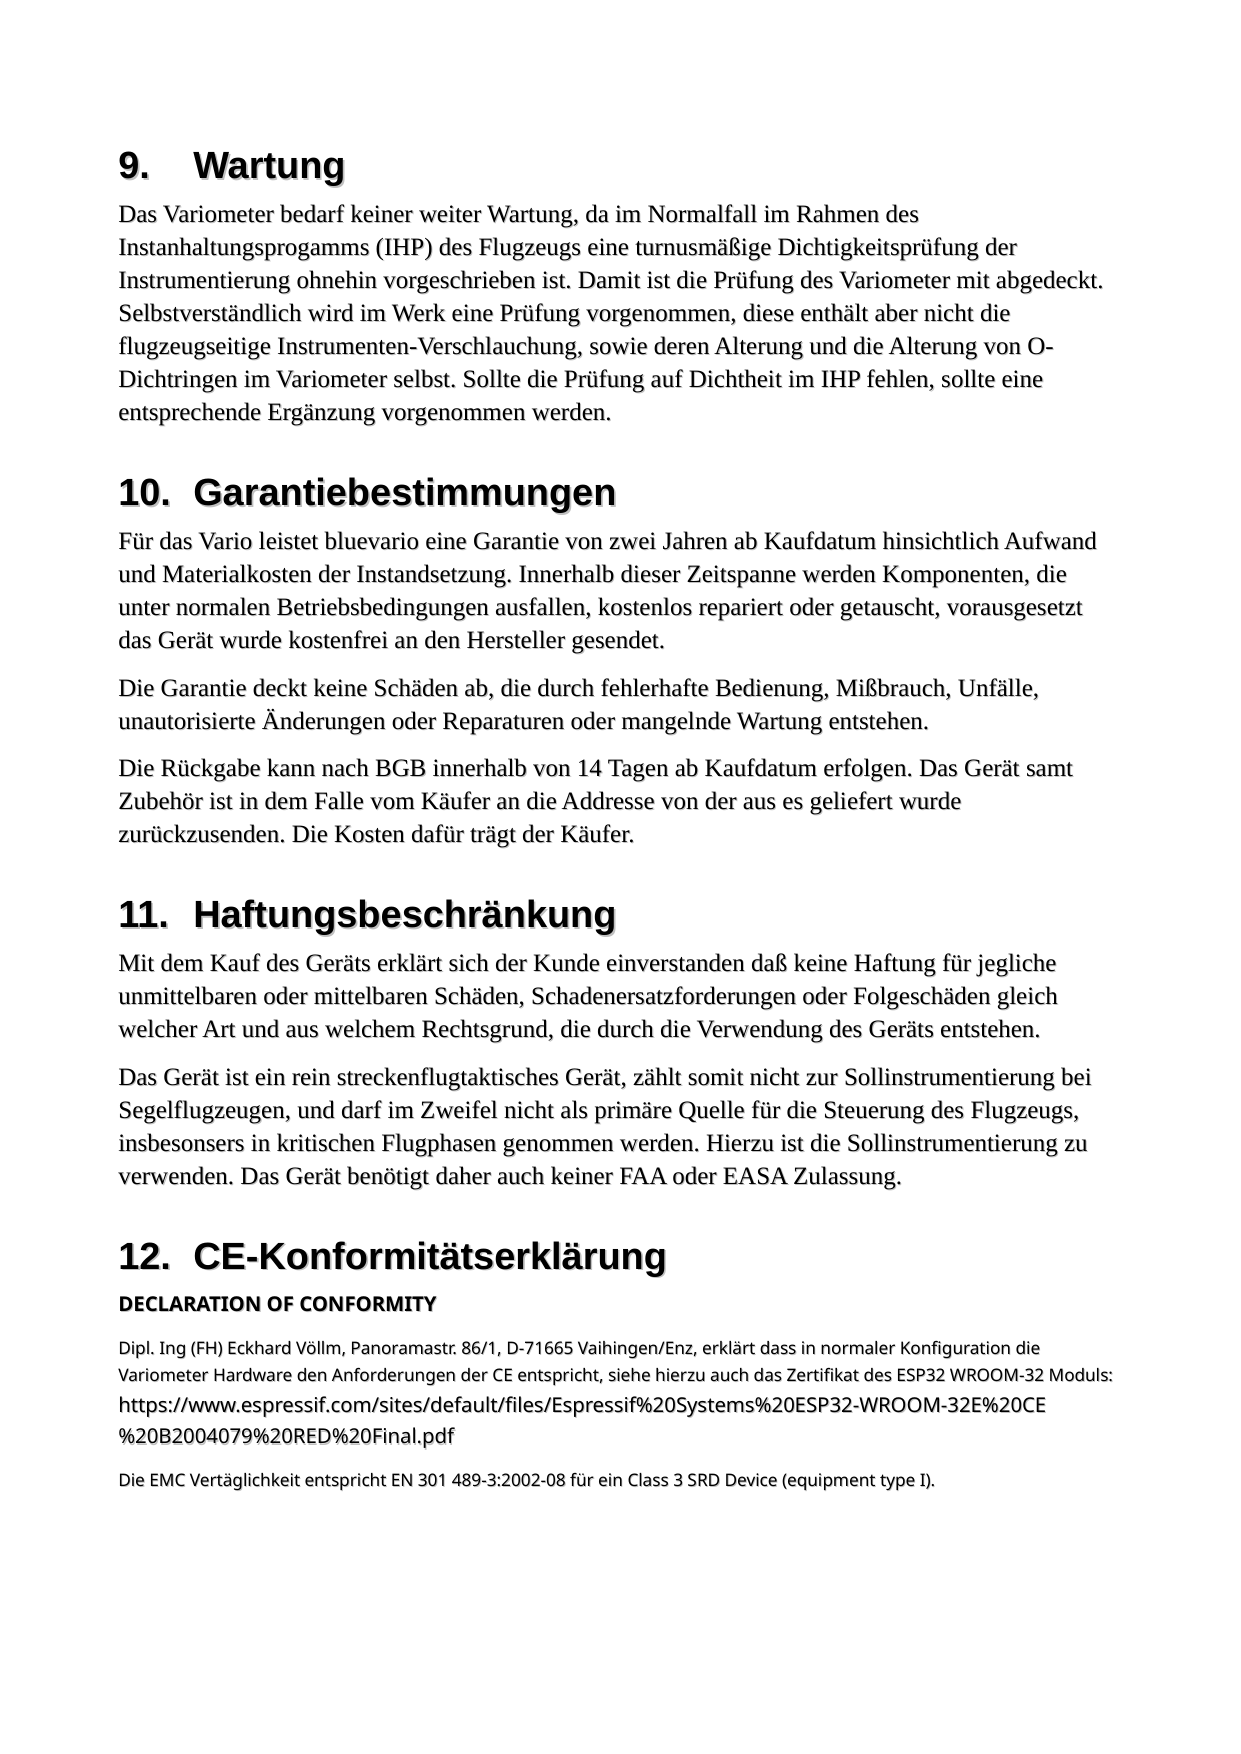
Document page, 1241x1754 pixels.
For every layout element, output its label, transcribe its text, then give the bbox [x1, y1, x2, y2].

text DECLARATION OF CONFORMITY [118, 1290, 1122, 1317]
text Die Garantie deckt keine Schäden ab, die durch fehlerhafte Bedienung, Mißbrauch, Unfälle, unautorisierte Änderungen oder Reparaturen oder mangelnde Wartung entstehen. [118, 673, 1122, 734]
subtitle Wartung [118, 143, 1122, 187]
text Dipl. Ing (FH) Eckhard Völlm, Panoramastr. 86/1, D-71665 Vaihingen/Enz, erklärt dass in normaler Konfiguration die Variometer Hardware den Anforderungen der CE entspricht, siehe hierzu auch das Zertifikat des ESP32 WROOM-32 Moduls: https://www.espressif.com/sites/default/files/Espressif%20Systems%20ESP32-WROOM-32E%20CE%20B2004079%20RED%20Final.pdf [118, 1336, 1122, 1450]
text Die EMC Vertäglichkeit entspricht EN 301 489-3:2002-08 für ein Class 3 SRD Device (equipment type I). [118, 1468, 1122, 1492]
subtitle Haftungsbeschränkung [118, 892, 1122, 936]
text Das Variometer bedarf keiner weiter Wartung, da im Normalfall im Rahmen des Instanhaltungsprogamms (IHP) des Flugzeugs eine turnusmäßige Dichtigkeitsprüfung der Instrumentierung ohnehin vorgeschrieben ist. Damit ist die Prüfung des Variometer mit abgedeckt. Selbstverständlich wird im Werk eine Prüfung vorgenommen, diese enthält aber nicht die flugzeugseitige Instrumenten-Verschlauchung, sowie deren Alterung und die Alterung von O-Dichtringen im Variometer selbst. Sollte die Prüfung auf Dichtheit im IHP fehlen, sollte eine entsprechende Ergänzung vorgenommen werden. [118, 199, 1122, 426]
subtitle Garantiebestimmungen [118, 470, 1122, 514]
text Das Gerät ist ein rein streckenflugtaktisches Gerät, zählt somit nicht zur Sollinstrumentierung bei Segelflugzeugen, und darf im Zweifel nicht als primäre Quelle für die Steuerung des Flugzeugs, insbesonsers in kritischen Flugphasen genommen werden. Hierzu ist die Sollinstrumentierung zu verwenden. Das Gerät benötigt daher auch keiner FAA oder EASA Zulassung. [118, 1062, 1122, 1190]
text Mit dem Kauf des Geräts erklärt sich der Kunde einverstanden daß keine Haftung für jegliche unmittelbaren oder mittelbaren Schäden, Schadenersatzforderungen oder Folgeschäden gleich welcher Art und aus welchem Rechtsgrund, die durch die Verwendung des Geräts entstehen. [118, 948, 1122, 1043]
text Für das Vario leistet bluevario eine Garantie von zwei Jahren ab Kaufdatum hinsichtlich Aufwand und Materialkosten der Instandsetzung. Innerhalb dieser Zeitspanne werden Komponenten, die unter normalen Betriebsbedingungen ausfallen, kostenlos repariert oder getauscht, vorausgesetzt das Gerät wurde kostenfrei an den Hersteller gesendet. [118, 526, 1122, 654]
subtitle CE-Konformitätserklärung [118, 1233, 1122, 1277]
text Die Rückgabe kann nach BGB innerhalb von 14 Tagen ab Kaufdatum erfolgen. Das Gerät samt Zubehör ist in dem Falle vom Käufer an die Addresse von der aus es geliefert wurde zurückzusenden. Die Kosten dafür trägt der Käufer. [118, 753, 1122, 848]
